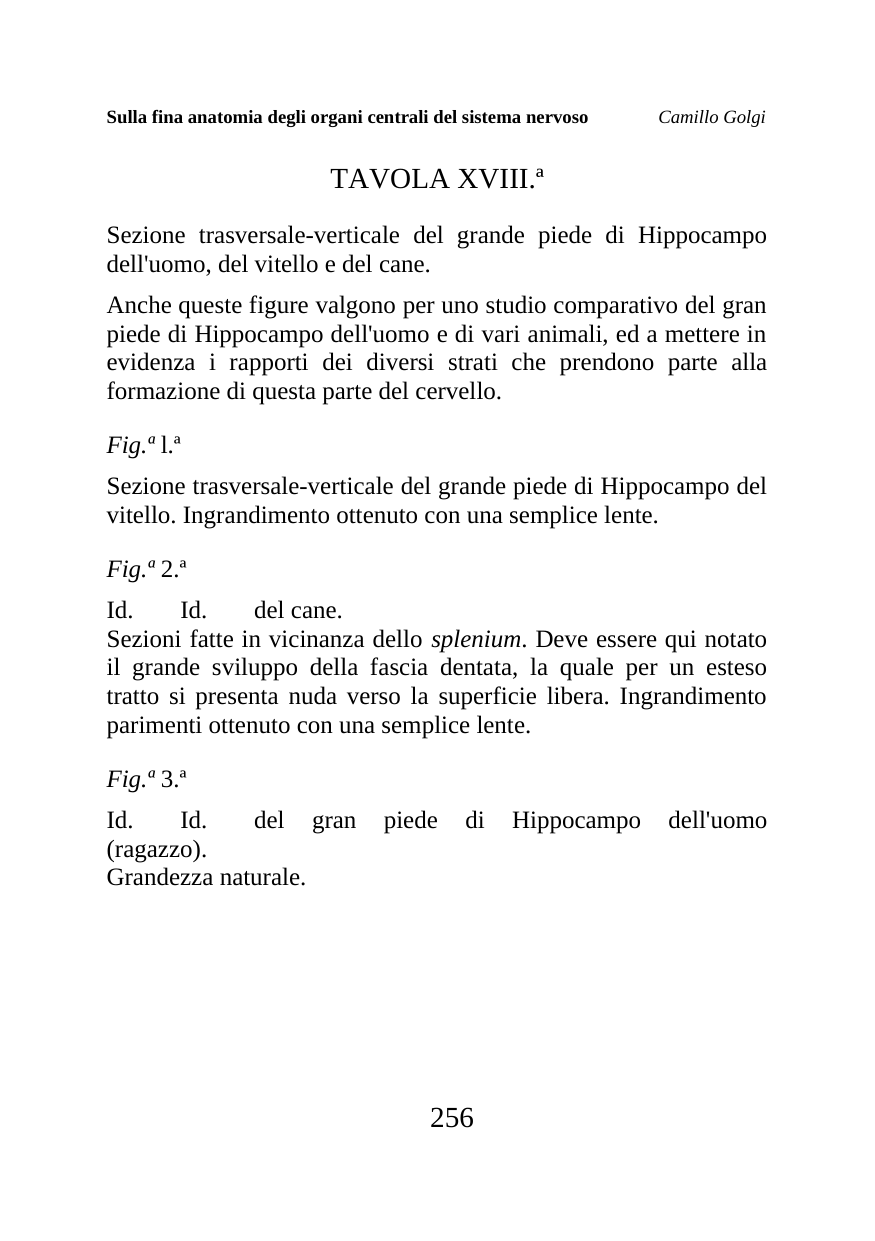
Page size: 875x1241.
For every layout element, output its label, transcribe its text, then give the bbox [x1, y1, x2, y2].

text Fig.ª l.ª [106, 430, 768, 459]
text Sezioni fatte in vicinanza dello splenium. Deve essere qui notato il grande sviluppo della fascia dentata, la quale per un esteso tratto si presenta nuda verso la superficie libera. Ingrandimento parimenti ottenuto con una semplice lente. [106, 624, 768, 739]
text Sezione trasversale-verticale del grande piede di Hippocampo del vitello. Ingrandimento ottenuto con una semplice lente. [106, 471, 768, 529]
text Sezione trasversale-verticale del grande piede di Hippocampo dell'uomo, del vitello e del cane. [106, 220, 768, 277]
text Fig.ª 2.ª [106, 554, 768, 582]
text Id. Id. del gran piede di Hippocampo dell'uomo (ragazzo). [106, 805, 768, 862]
text Grandezza naturale. [106, 862, 768, 891]
text Fig.ª 3.ª [106, 764, 768, 792]
text Anche queste figure valgono per uno studio comparativo del gran piede di Hippocampo dell'uomo e di vari animali, ed a mettere in evidenza i rapporti dei diversi strati che prendono parte alla formazione di questa parte del cervello. [106, 290, 768, 405]
text Id. Id. del cane. [106, 595, 768, 624]
text TAVOLA XVIII.ª [106, 161, 768, 195]
